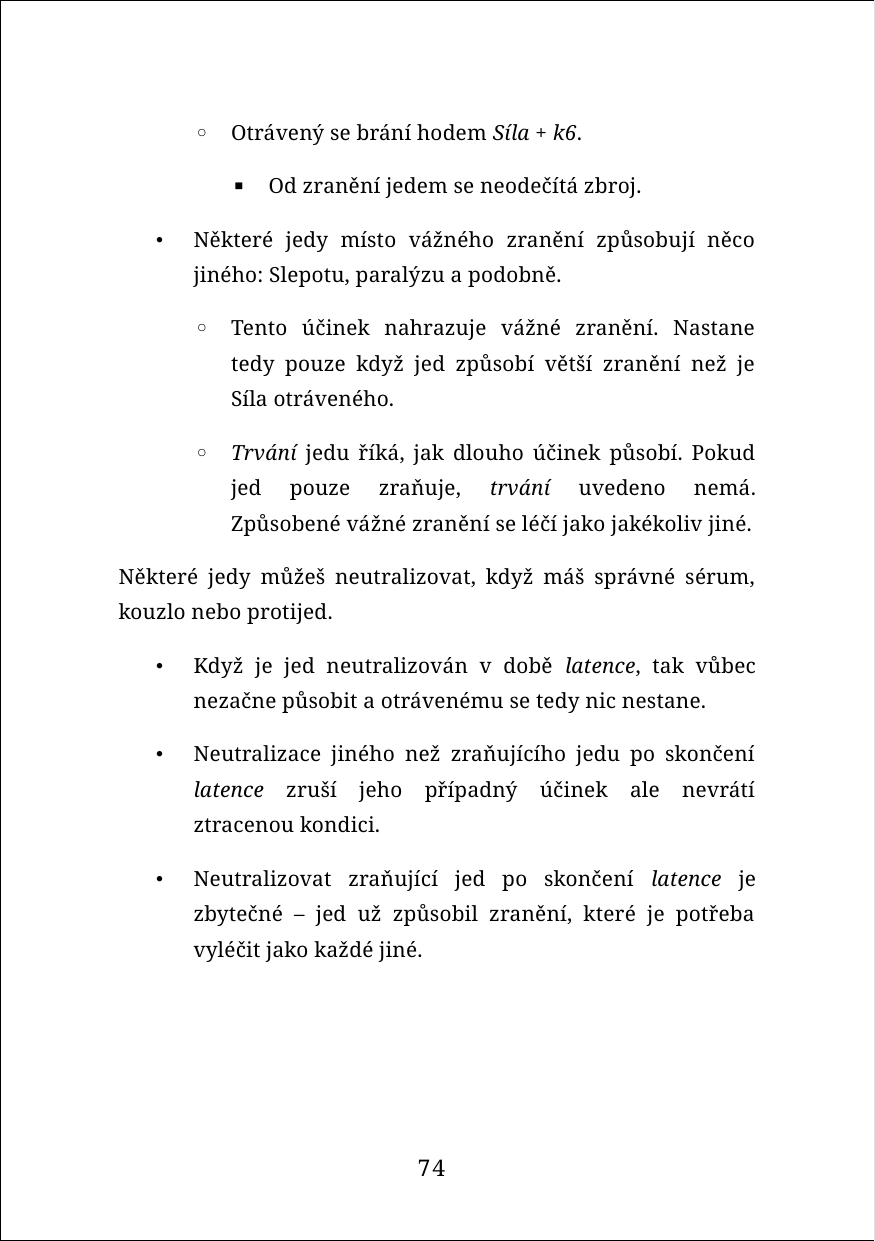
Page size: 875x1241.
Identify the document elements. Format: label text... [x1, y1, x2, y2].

list Otrávený se brání hodem Síla + k6. [193, 118, 756, 147]
list Neutralizace jiného než zraňujícího jedu po skončení latence zruší jeho případný účinek ale nevrátí ztracenou kondici. [156, 739, 756, 839]
text Některé jedy můžeš neutralizovat, když máš správné sérum, kouzlo nebo protijed. [118, 562, 756, 626]
list Některé jedy místo vážného zranění způsobují něco jiného: Slepotu, paralýzu a podobně. [156, 225, 756, 289]
list Když je jed neutralizován v době latence, tak vůbec nezačne působit a otrávenému se tedy nic nestane. [156, 651, 756, 715]
list Tento účinek nahrazuje vážné zranění. Nastane tedy pouze když jed způsobí větší zranění než je Síla otráveného. [193, 313, 756, 413]
list Od zranění jedem se neodečítá zbroj. [231, 171, 756, 200]
list Trvání jedu říká, jak dlouho účinek působí. Pokud jed pouze zraňuje, trvání uvedeno nemá. Způsobené vážné zranění se léčí jako jakékoliv jiné. [193, 438, 756, 537]
list Neutralizovat zraňující jed po skončení latence je zbytečné – jed už způsobil zranění, které je potřeba vyléčit jako každé jiné. [156, 864, 756, 963]
